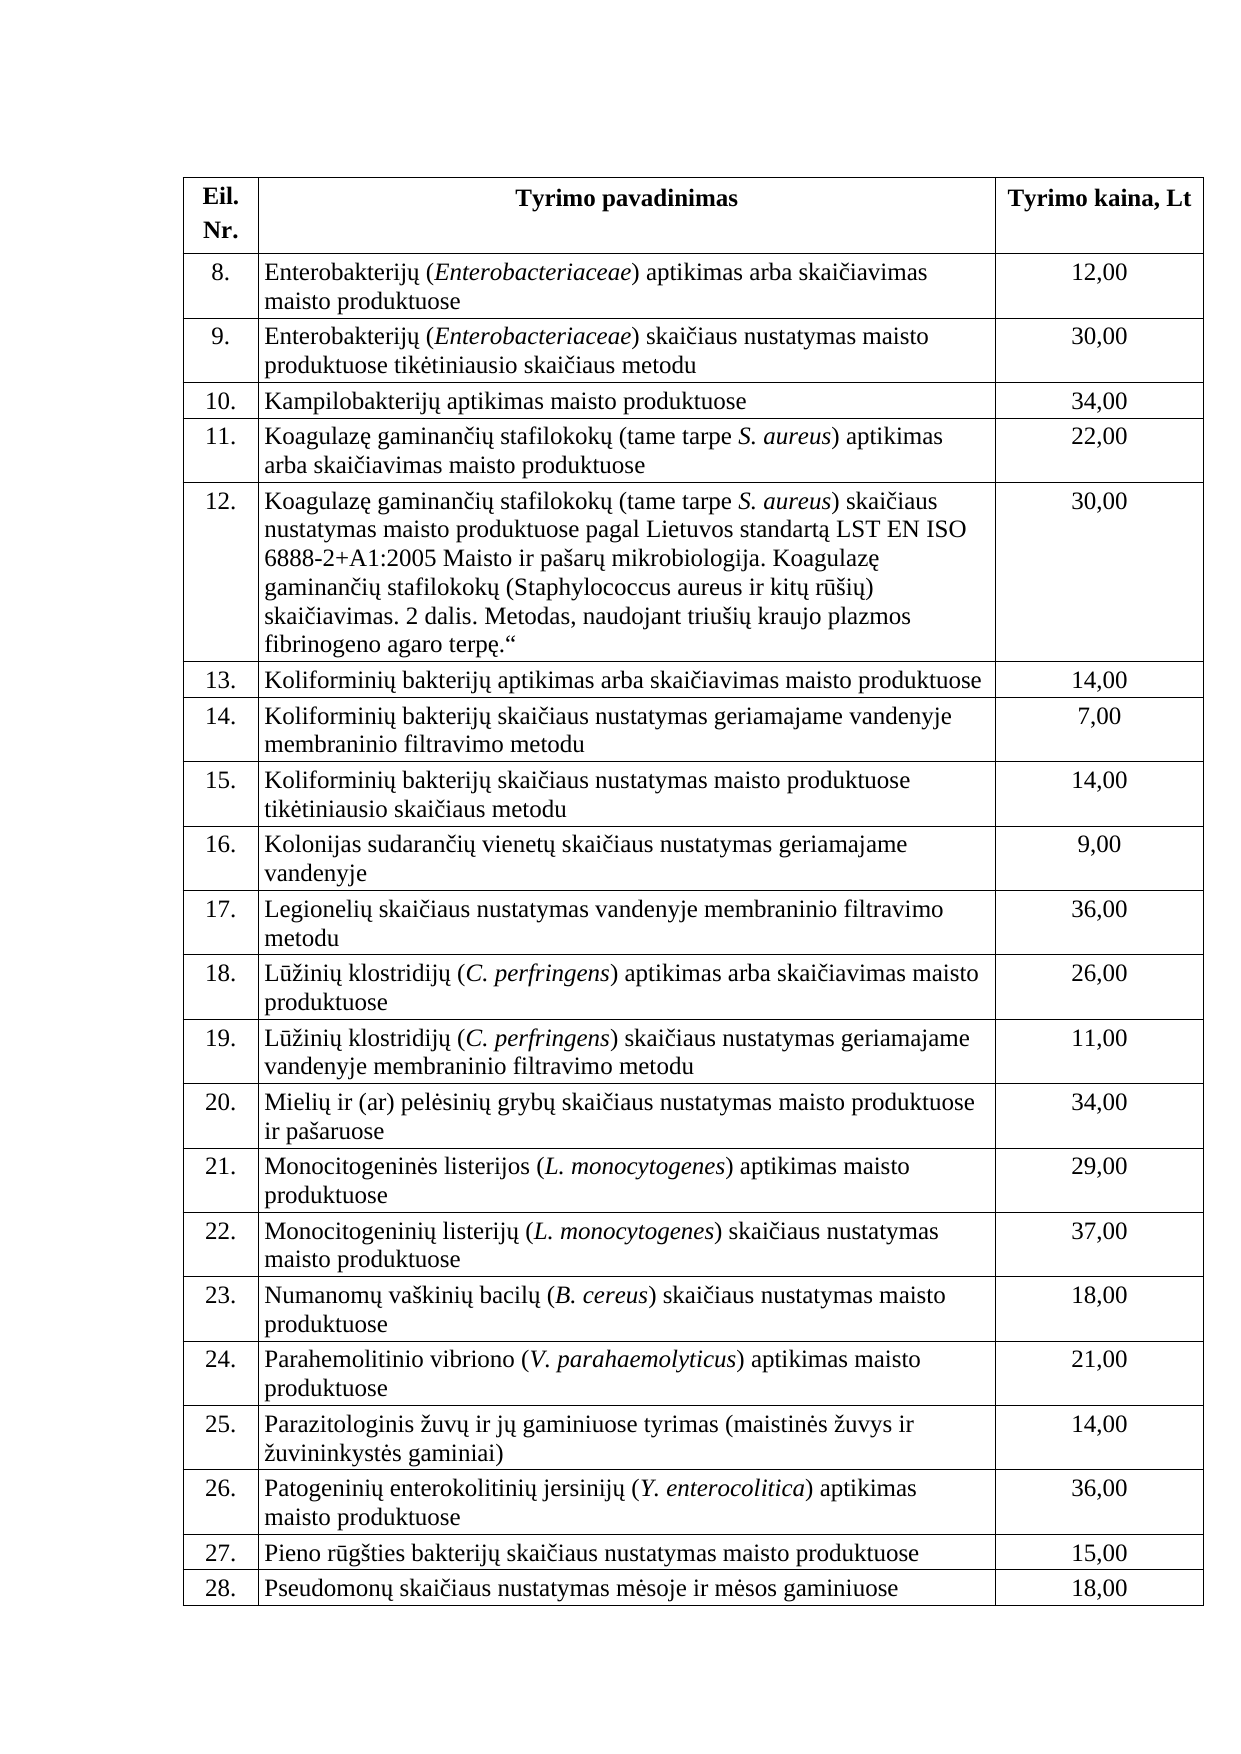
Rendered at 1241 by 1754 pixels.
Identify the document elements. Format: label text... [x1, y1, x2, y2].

table_cell 15. [184, 762, 258, 826]
table_cell 36,00 [996, 891, 1203, 954]
table_cell 22. [184, 1213, 258, 1276]
table_cell 27. [184, 1535, 258, 1569]
table_cell 21,00 [996, 1342, 1203, 1405]
table_cell 23. [184, 1277, 258, 1341]
table_cell 18,00 [996, 1570, 1203, 1605]
table_cell 14,00 [996, 1406, 1203, 1469]
table_header Tyrimo pavadinimas [259, 178, 995, 253]
table_cell Pseudomonų skaičiaus nustatymas mėsoje ir mėsos gaminiuose [259, 1570, 995, 1605]
table_cell 29,00 [996, 1149, 1203, 1212]
table_cell 30,00 [996, 319, 1203, 382]
table_cell 10. [184, 383, 258, 417]
table_cell 28. [184, 1570, 258, 1605]
table_cell Koliforminių bakterijų aptikimas arba skaičiavimas maisto produktuose [259, 662, 995, 697]
table_cell 26,00 [996, 955, 1203, 1019]
table_cell 24. [184, 1342, 258, 1405]
table_header Tyrimo kaina, Lt [996, 178, 1203, 253]
table_cell 14. [184, 698, 258, 761]
table_cell 30,00 [996, 483, 1203, 661]
table_cell 15,00 [996, 1535, 1203, 1569]
table_cell Koagulazę gaminančių stafilokokų (tame tarpe S. aureus) aptikimas arba skaičiavimas maisto produktuose [259, 419, 995, 482]
table_cell Legionelių skaičiaus nustatymas vandenyje membraninio filtravimo metodu [259, 891, 995, 954]
table_cell Koagulazę gaminančių stafilokokų (tame tarpe S. aureus) skaičiaus nustatymas maisto produktuose pagal Lietuvos standartą LST EN ISO 6888-2+A1:2005 Maisto ir pašarų mikrobiologija. Koagulazę gaminančių stafilokokų (Staphylococcus aureus ir kitų rūšių) skaičiavimas. 2 dalis. Metodas, naudojant triušių kraujo plazmos fibrinogeno agaro terpę.“ [259, 483, 995, 661]
table_cell 18,00 [996, 1277, 1203, 1341]
table_cell Monocitogeninių listerijų (L. monocytogenes) skaičiaus nustatymas maisto produktuose [259, 1213, 995, 1276]
table_cell 18. [184, 955, 258, 1019]
table_cell 17. [184, 891, 258, 954]
table_cell 19. [184, 1020, 258, 1083]
table_cell Numanomų vaškinių bacilų (B. cereus) skaičiaus nustatymas maisto produktuose [259, 1277, 995, 1341]
table_cell 8. [184, 254, 258, 317]
table_cell 20. [184, 1084, 258, 1147]
table_cell Parahemolitinio vibriono (V. parahaemolyticus) aptikimas maisto produktuose [259, 1342, 995, 1405]
table_cell Mielių ir (ar) pelėsinių grybų skaičiaus nustatymas maisto produktuose ir pašaruose [259, 1084, 995, 1147]
table_cell Lūžinių klostridijų (C. perfringens) aptikimas arba skaičiavimas maisto produktuose [259, 955, 995, 1019]
table_cell Kampilobakterijų aptikimas maisto produktuose [259, 383, 995, 417]
table_cell 26. [184, 1470, 258, 1534]
table_cell Enterobakterijų (Enterobacteriaceae) skaičiaus nustatymas maisto produktuose tikėtiniausio skaičiaus metodu [259, 319, 995, 382]
table_cell 16. [184, 827, 258, 890]
table_cell 14,00 [996, 762, 1203, 826]
table_cell Kolonijas sudarančių vienetų skaičiaus nustatymas geriamajame vandenyje [259, 827, 995, 890]
table_cell 13. [184, 662, 258, 697]
table_cell 11. [184, 419, 258, 482]
table_cell Koliforminių bakterijų skaičiaus nustatymas maisto produktuose tikėtiniausio skaičiaus metodu [259, 762, 995, 826]
table_cell Koliforminių bakterijų skaičiaus nustatymas geriamajame vandenyje membraninio filtravimo metodu [259, 698, 995, 761]
table_cell 7,00 [996, 698, 1203, 761]
table_cell 21. [184, 1149, 258, 1212]
table_cell 36,00 [996, 1470, 1203, 1534]
table_cell 9,00 [996, 827, 1203, 890]
table_cell 34,00 [996, 1084, 1203, 1147]
table_cell Lūžinių klostridijų (C. perfringens) skaičiaus nustatymas geriamajame vandenyje membraninio filtravimo metodu [259, 1020, 995, 1083]
table_cell 14,00 [996, 662, 1203, 697]
table_cell 34,00 [996, 383, 1203, 417]
table_cell 12,00 [996, 254, 1203, 317]
table_cell 25. [184, 1406, 258, 1469]
table_cell Patogeninių enterokolitinių jersinijų (Y. enterocolitica) aptikimas maisto produktuose [259, 1470, 995, 1534]
table_cell 9. [184, 319, 258, 382]
table_cell 22,00 [996, 419, 1203, 482]
table_cell 12. [184, 483, 258, 661]
table_cell 37,00 [996, 1213, 1203, 1276]
table_cell 11,00 [996, 1020, 1203, 1083]
table_cell Parazitologinis žuvų ir jų gaminiuose tyrimas (maistinės žuvys ir žuvininkystės gaminiai) [259, 1406, 995, 1469]
table_cell Monocitogeninės listerijos (L. monocytogenes) aptikimas maisto produktuose [259, 1149, 995, 1212]
table_cell Enterobakterijų (Enterobacteriaceae) aptikimas arba skaičiavimas maisto produktuose [259, 254, 995, 317]
table_header Eil. Nr. [184, 178, 258, 253]
table_cell Pieno rūgšties bakterijų skaičiaus nustatymas maisto produktuose [259, 1535, 995, 1569]
